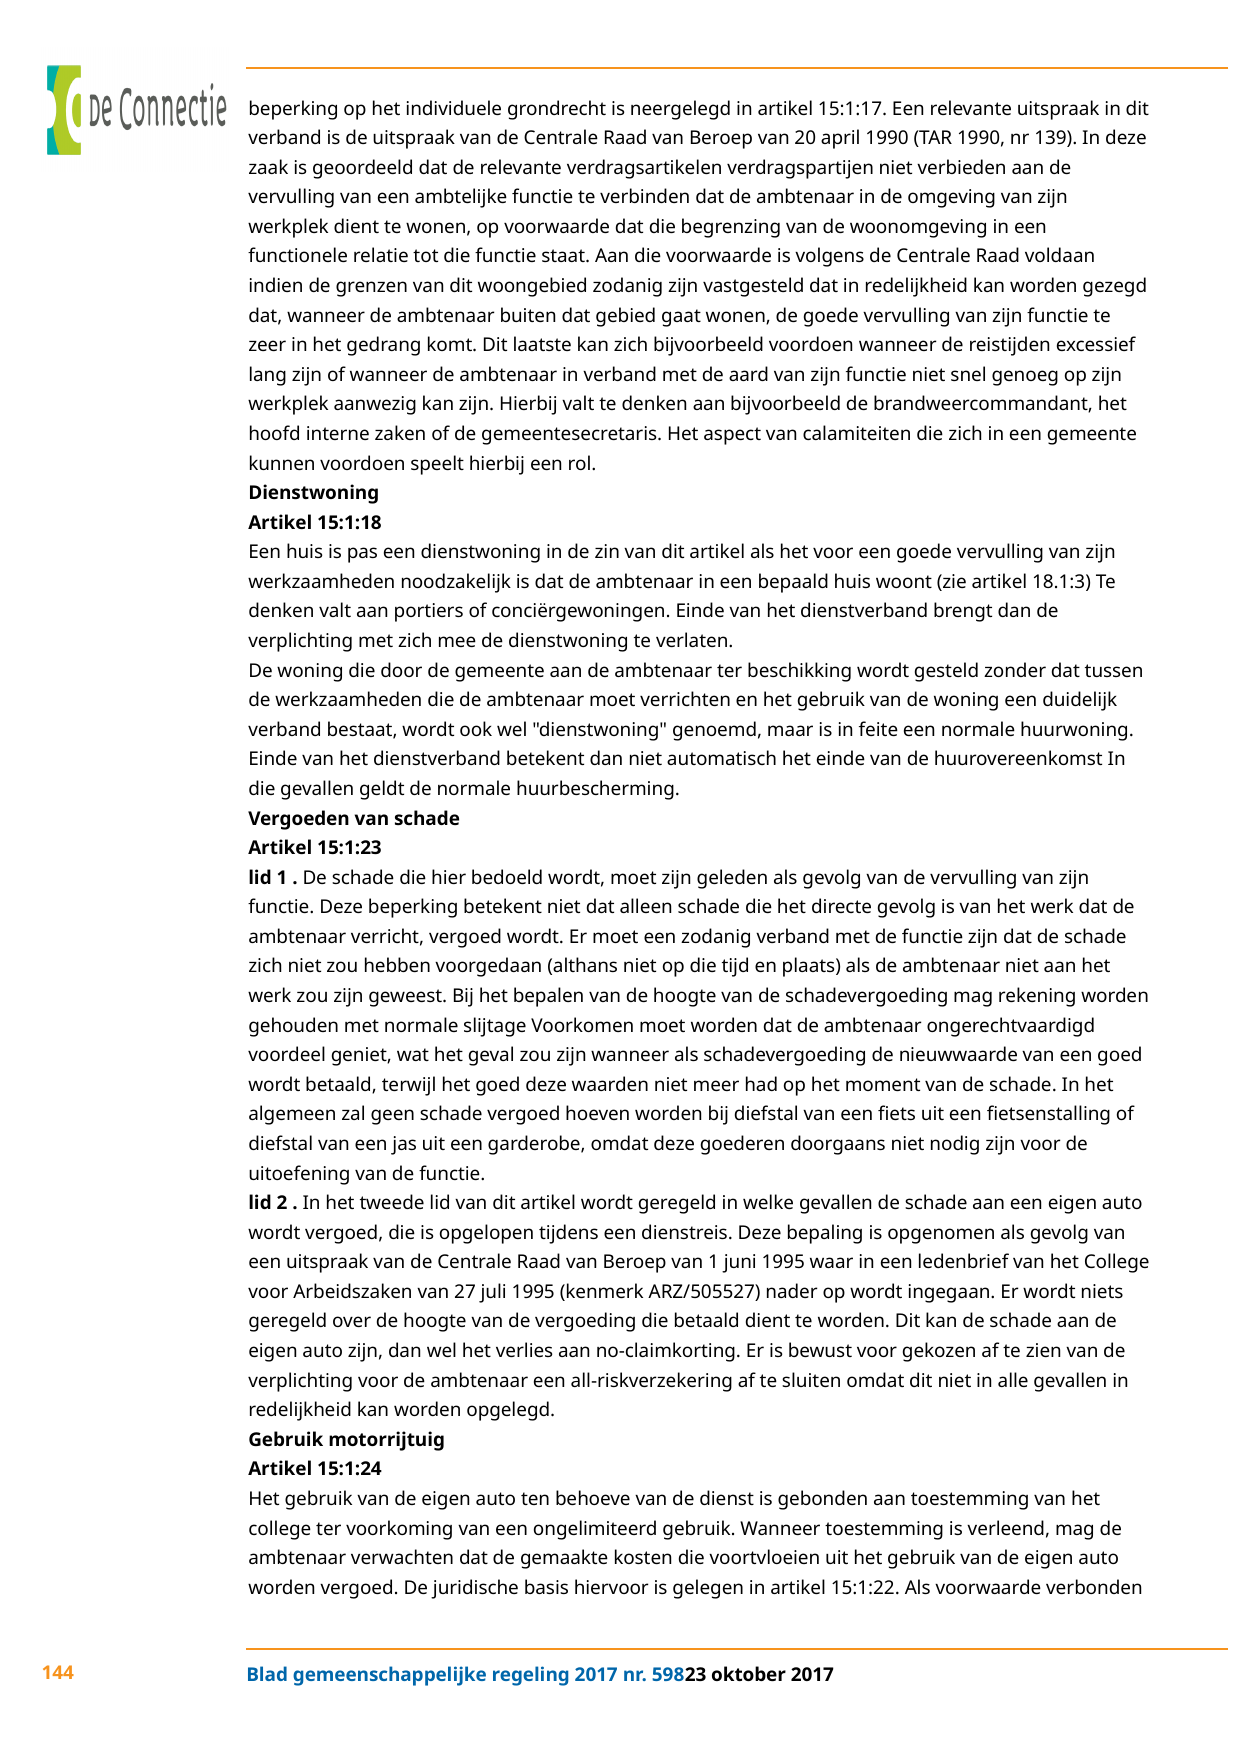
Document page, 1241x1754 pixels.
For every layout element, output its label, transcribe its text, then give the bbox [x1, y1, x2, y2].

text De woning die door de gemeente aan de ambtenaar ter beschikking wordt gesteld zonder dat tussen de werkzaamheden die de ambtenaar moet verrichten en het gebruik van de woning een duidelijk verband bestaat, wordt ook wel "dienstwoning" genoemd, maar is in feite een normale huurwoning. Einde van het dienstverband betekent dan niet automatisch het einde van de huurovereenkomst In die gevallen geldt de normale huurbescherming. [248, 657, 1152, 801]
text Artikel 15:1:24 [248, 1456, 1152, 1481]
picture [41, 47, 231, 172]
text beperking op het individuele grondrecht is neergelegd in artikel 15:1:17. Een relevante uitspraak in dit verband is de uitspraak van de Centrale Raad van Beroep van 20 april 1990 (TAR 1990, nr 139). In deze zaak is geoordeeld dat de relevante verdragsartikelen verdragspartijen niet verbieden aan de vervulling van een ambtelijke functie te verbinden dat de ambtenaar in de omgeving van zijn werkplek dient te wonen, op voorwaarde dat die begrenzing van de woonomgeving in een functionele relatie tot die functie staat. Aan die voorwaarde is volgens de Centrale Raad voldaan indien de grenzen van dit woongebied zodanig zijn vastgesteld dat in redelijkheid kan worden gezegd dat, wanneer de ambtenaar buiten dat gebied gaat wonen, de goede vervulling van zijn functie te zeer in het gedrang komt. Dit laatste kan zich bijvoorbeeld voordoen wanneer de reistijden excessief lang zijn of wanneer de ambtenaar in verband met de aard van zijn functie niet snel genoeg op zijn werkplek aanwezig kan zijn. Hierbij valt te denken aan bijvoorbeeld de brandweercommandant, het hoofd interne zaken of de gemeentesecretaris. Het aspect van calamiteiten die zich in een gemeente kunnen voordoen speelt hierbij een rol. [248, 95, 1152, 476]
text Dienstwoning [248, 479, 1152, 505]
text lid 2 . In het tweede lid van dit artikel wordt geregeld in welke gevallen de schade aan een eigen auto wordt vergoed, die is opgelopen tijdens een dienstreis. Deze bepaling is opgenomen als gevolg van een uitspraak van de Centrale Raad van Beroep van 1 juni 1995 waar in een ledenbrief van het College voor Arbeidszaken van 27 juli 1995 (kenmerk ARZ/505527) nader op wordt ingegaan. Er wordt niets geregeld over de hoogte van de vergoeding die betaald dient te worden. Dit kan de schade aan de eigen auto zijn, dan wel het verlies aan no-claimkorting. Er is bewust voor gekozen af te zien van de verplichting voor de ambtenaar een all-riskverzekering af te sluiten omdat dit niet in alle gevallen in redelijkheid kan worden opgelegd. [248, 1189, 1152, 1422]
text Een huis is pas een dienstwoning in de zin van dit artikel als het voor een goede vervulling van zijn werkzaamheden noodzakelijk is dat de ambtenaar in een bepaald huis woont (zie artikel 18.1:3) Te denken valt aan portiers of conciërgewoningen. Einde van het dienstverband brengt dan de verplichting met zich mee de dienstwoning te verlaten. [248, 538, 1152, 653]
text lid 1 . De schade die hier bedoeld wordt, moet zijn geleden als gevolg van de vervulling van zijn functie. Deze beperking betekent niet dat alleen schade die het directe gevolg is van het werk dat de ambtenaar verricht, vergoed wordt. Er moet een zodanig verband met de functie zijn dat de schade zich niet zou hebben voorgedaan (althans niet op die tijd en plaats) als de ambtenaar niet aan het werk zou zijn geweest. Bij het bepalen van de hoogte van de schadevergoeding mag rekening worden gehouden met normale slijtage Voorkomen moet worden dat de ambtenaar ongerechtvaardigd voordeel geniet, wat het geval zou zijn wanneer als schadevergoeding de nieuwwaarde van een goed wordt betaald, terwijl het goed deze waarden niet meer had op het moment van de schade. In het algemeen zal geen schade vergoed hoeven worden bij diefstal van een fiets uit een fietsenstalling of diefstal van een jas uit een garderobe, omdat deze goederen doorgaans niet nodig zijn voor de uitoefening van de functie. [248, 864, 1152, 1186]
text Vergoeden van schade [248, 805, 1152, 831]
text Artikel 15:1:23 [248, 834, 1152, 860]
text Gebruik motorrijtuig [248, 1426, 1152, 1452]
text Het gebruik van de eigen auto ten behoeve van de dienst is gebonden aan toestemming van het college ter voorkoming van een ongelimiteerd gebruik. Wanneer toestemming is verleend, mag de ambtenaar verwachten dat de gemaakte kosten die voortvloeien uit het gebruik van de eigen auto worden vergoed. De juridische basis hiervoor is gelegen in artikel 15:1:22. Als voorwaarde verbonden [248, 1485, 1152, 1600]
text Artikel 15:1:18 [248, 509, 1152, 535]
